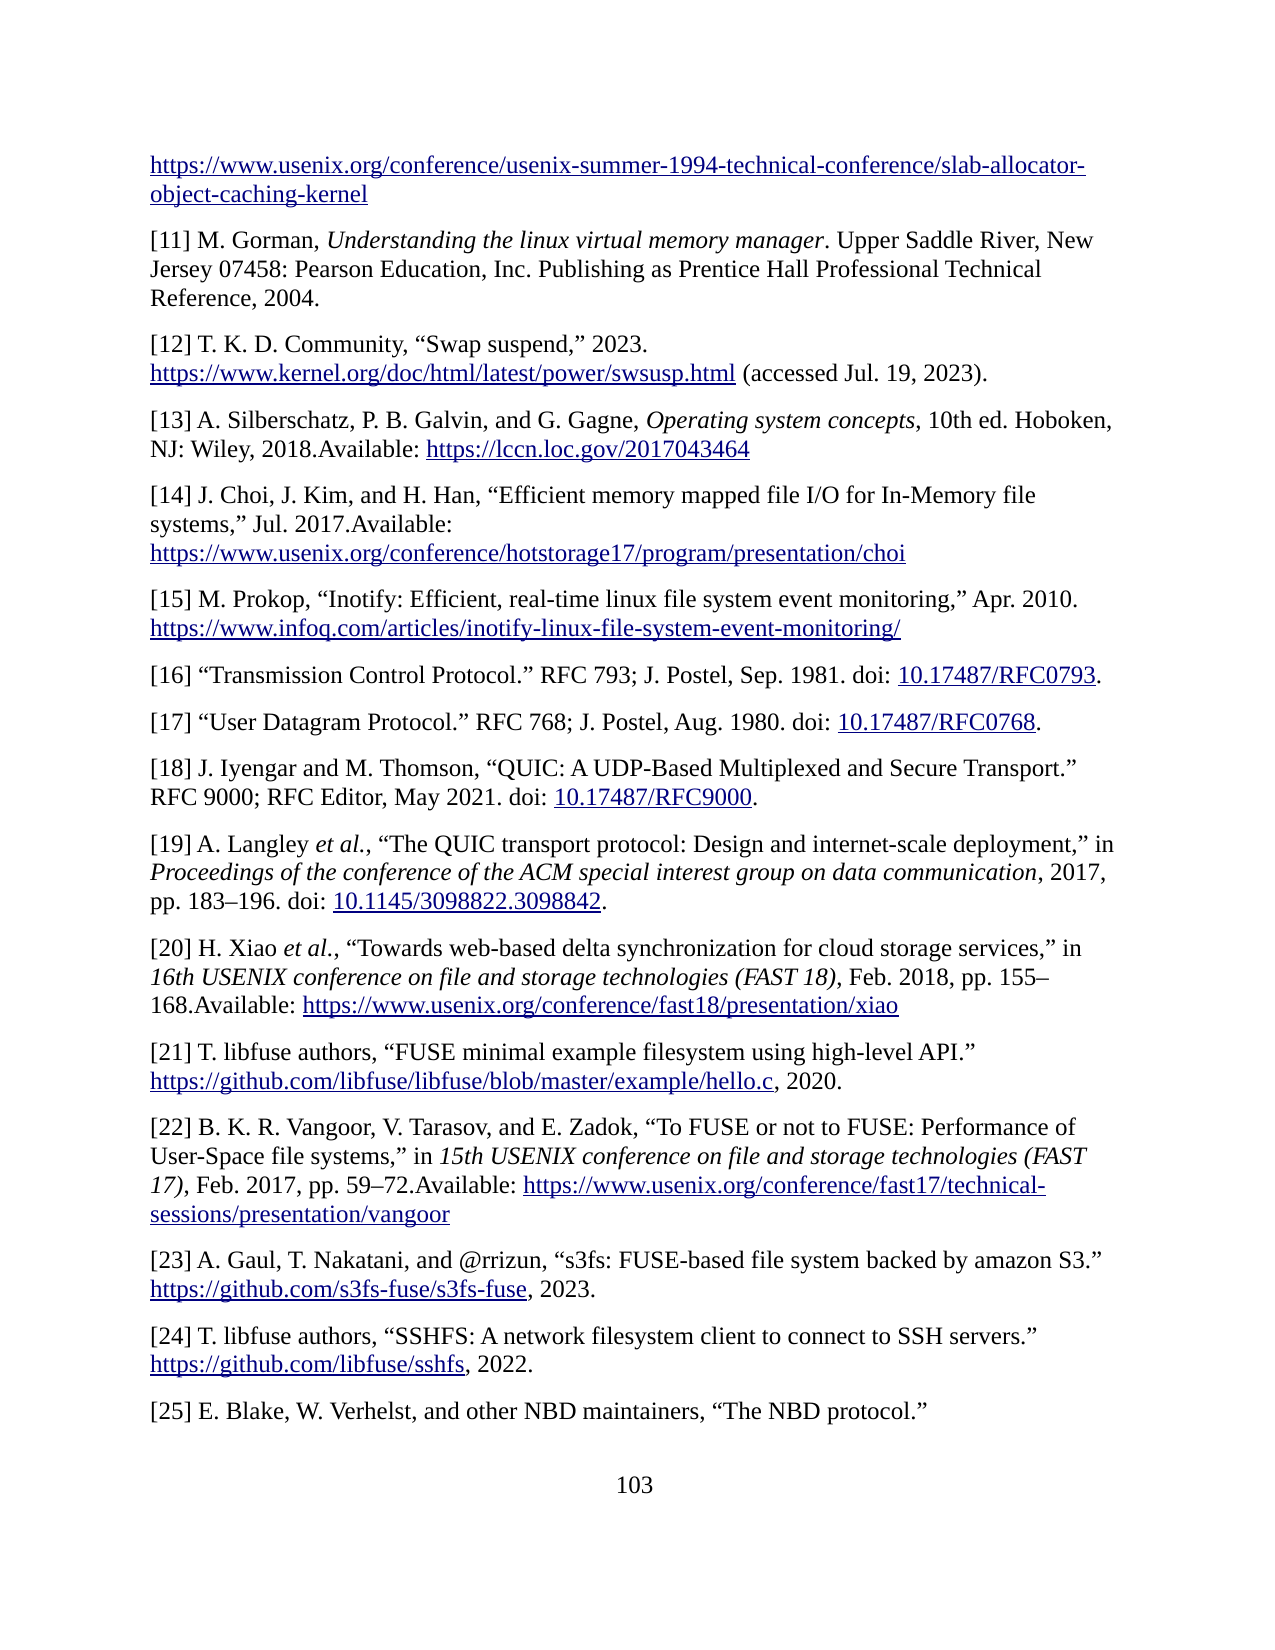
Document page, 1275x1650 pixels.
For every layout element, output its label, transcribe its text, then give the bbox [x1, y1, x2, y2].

text [18] J. Iyengar and M. Thomson, “QUIC: A UDP-Based Multiplexed and Secure Transport.” RFC 9000; RFC Editor, May 2021. doi: 10.17487/RFC9000. [150, 753, 1125, 811]
text [15] M. Prokop, “Inotify: Efficient, real-time linux file system event monitoring,” Apr. 2010. https://www.infoq.com/articles/inotify-linux-file-system-event-monitoring/ [150, 584, 1125, 642]
text [22] B. K. R. Vangoor, V. Tarasov, and E. Zadok, “To FUSE or not to FUSE: Performance of User-Space file systems,” in 15th USENIX conference on file and storage technologies (FAST 17), Feb. 2017, pp. 59–72.Available: https://www.usenix.org/conference/fast17/technical-sessions/presentation/vangoor [150, 1112, 1125, 1227]
text [17] “User Datagram Protocol.” RFC 768; J. Postel, Aug. 1980. doi: 10.17487/RFC0768. [150, 707, 1125, 735]
text [23] A. Gaul, T. Nakatani, and @rrizun, “s3fs: FUSE-based file system backed by amazon S3.” https://github.com/s3fs-fuse/s3fs-fuse, 2023. [150, 1245, 1125, 1303]
text [12] T. K. D. Community, “Swap suspend,” 2023. https://www.kernel.org/doc/html/latest/power/swsusp.html (accessed Jul. 19, 2023). [150, 329, 1125, 387]
text [13] A. Silberschatz, P. B. Galvin, and G. Gagne, Operating system concepts, 10th ed. Hoboken, NJ: Wiley, 2018.Available: https://lccn.loc.gov/2017043464 [150, 405, 1125, 462]
text [16] “Transmission Control Protocol.” RFC 793; J. Postel, Sep. 1981. doi: 10.17487/RFC0793. [150, 660, 1125, 689]
text https://www.usenix.org/conference/usenix-summer-1994-technical-conference/slab-allocator-object-caching-kernel [150, 150, 1125, 207]
text [14] J. Choi, J. Kim, and H. Han, “Efficient memory mapped file I/O for In-Memory file systems,” Jul. 2017.Available: https://www.usenix.org/conference/hotstorage17/program/presentation/choi [150, 480, 1125, 567]
text [19] A. Langley et al., “The QUIC transport protocol: Design and internet-scale deployment,” in Proceedings of the conference of the ACM special interest group on data communication, 2017, pp. 183–196. doi: 10.1145/3098822.3098842. [150, 829, 1125, 915]
text [25] E. Blake, W. Verhelst, and other NBD maintainers, “The NBD protocol.” [150, 1396, 1125, 1425]
text [21] T. libfuse authors, “FUSE minimal example filesystem using high-level API.” https://github.com/libfuse/libfuse/blob/master/example/hello.c, 2020. [150, 1037, 1125, 1094]
text [24] T. libfuse authors, “SSHFS: A network filesystem client to connect to SSH servers.” https://github.com/libfuse/sshfs, 2022. [150, 1321, 1125, 1378]
text [11] M. Gorman, Understanding the linux virtual memory manager. Upper Saddle River, New Jersey 07458: Pearson Education, Inc. Publishing as Prentice Hall Professional Technical Reference, 2004. [150, 225, 1125, 312]
text [20] H. Xiao et al., “Towards web-based delta synchronization for cloud storage services,” in 16th USENIX conference on file and storage technologies (FAST 18), Feb. 2018, pp. 155–168.Available: https://www.usenix.org/conference/fast18/presentation/xiao [150, 933, 1125, 1019]
